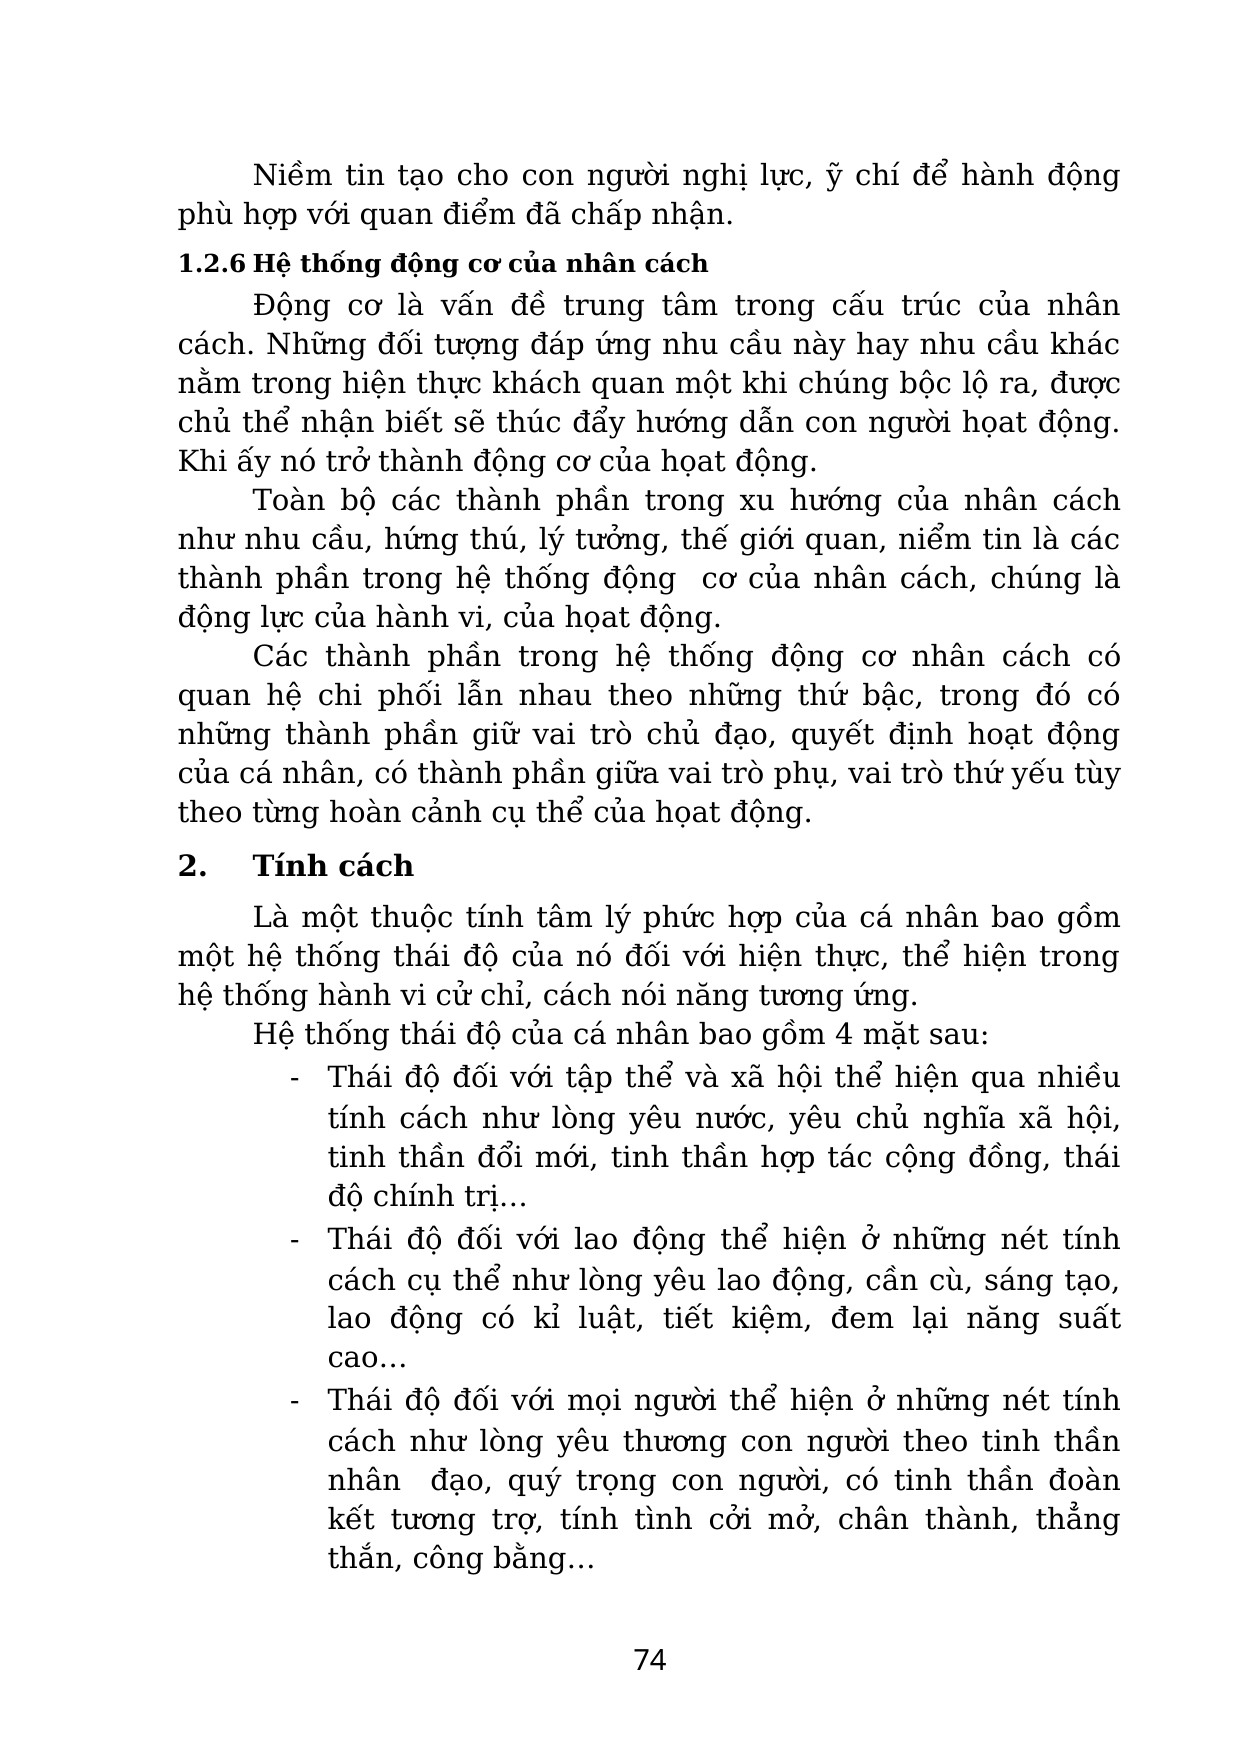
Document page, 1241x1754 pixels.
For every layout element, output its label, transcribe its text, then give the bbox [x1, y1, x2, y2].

text Các thành phần trong hệ thống động cơ nhân cách có quan hệ chi phối lẫn nhau theo những thứ bậc, trong đó có những thành phần giữ vai trò chủ đạo, quyết định hoạt động của cá nhân, có thành phần giữa vai trò phụ, vai trò thứ yếu tùy theo từng hoàn cảnh cụ thể của họat động. [177, 639, 1122, 829]
subtitle Tính cách [177, 849, 1122, 883]
text Động cơ là vấn đề trung tâm trong cấu trúc của nhân cách. Những đối tượng đáp ứng nhu cầu này hay nhu cầu khác nằm trong hiện thực khách quan một khi chúng bộc lộ ra, được chủ thể nhận biết sẽ thúc đẩy hướng dẫn con người họat động. Khi ấy nó trở thành động cơ của họat động. [177, 289, 1122, 478]
text Là một thuộc tính tâm lý phức hợp của cá nhân bao gồm một hệ thống thái độ của nó đối với hiện thực, thể hiện trong hệ thống hành vi cử chỉ, cách nói năng tương ứng. [177, 901, 1122, 1013]
list Thái độ đối với lao động thể hiện ở những nét tính cách cụ thể như lòng yêu lao động, cần cù, sáng tạo, lao động có kỉ luật, tiết kiệm, đem lại năng suất cao… [290, 1218, 1122, 1375]
list Thái độ đối với tập thể và xã hội thể hiện qua nhiều tính cách như lòng yêu nước, yêu chủ nghĩa xã hội, tinh thần đổi mới, tinh thần hợp tác cộng đồng, thái độ chính trị… [290, 1057, 1122, 1213]
subtitle Hệ thống động cơ của nhân cách [177, 249, 1122, 278]
text Hệ thống thái độ của cá nhân bao gồm 4 mặt sau: [177, 1018, 1122, 1052]
text Niềm tin tạo cho con người nghị lực, ỹ chí để hành động phù hợp với quan điểm đã chấp nhận. [177, 158, 1122, 231]
list Thái độ đối với mọi người thể hiện ở những nét tính cách như lòng yêu thương con người theo tinh thần nhân đạo, quý trọng con người, có tinh thần đoàn kết tương trợ, tính tình cởi mở, chân thành, thẳng thắn, công bằng… [290, 1380, 1122, 1575]
text Toàn bộ các thành phần trong xu hướng của nhân cách như nhu cầu, hứng thú, lý tưởng, thế giới quan, niểm tin là các thành phần trong hệ thống động cơ của nhân cách, chúng là động lực của hành vi, của họat động. [177, 483, 1122, 634]
